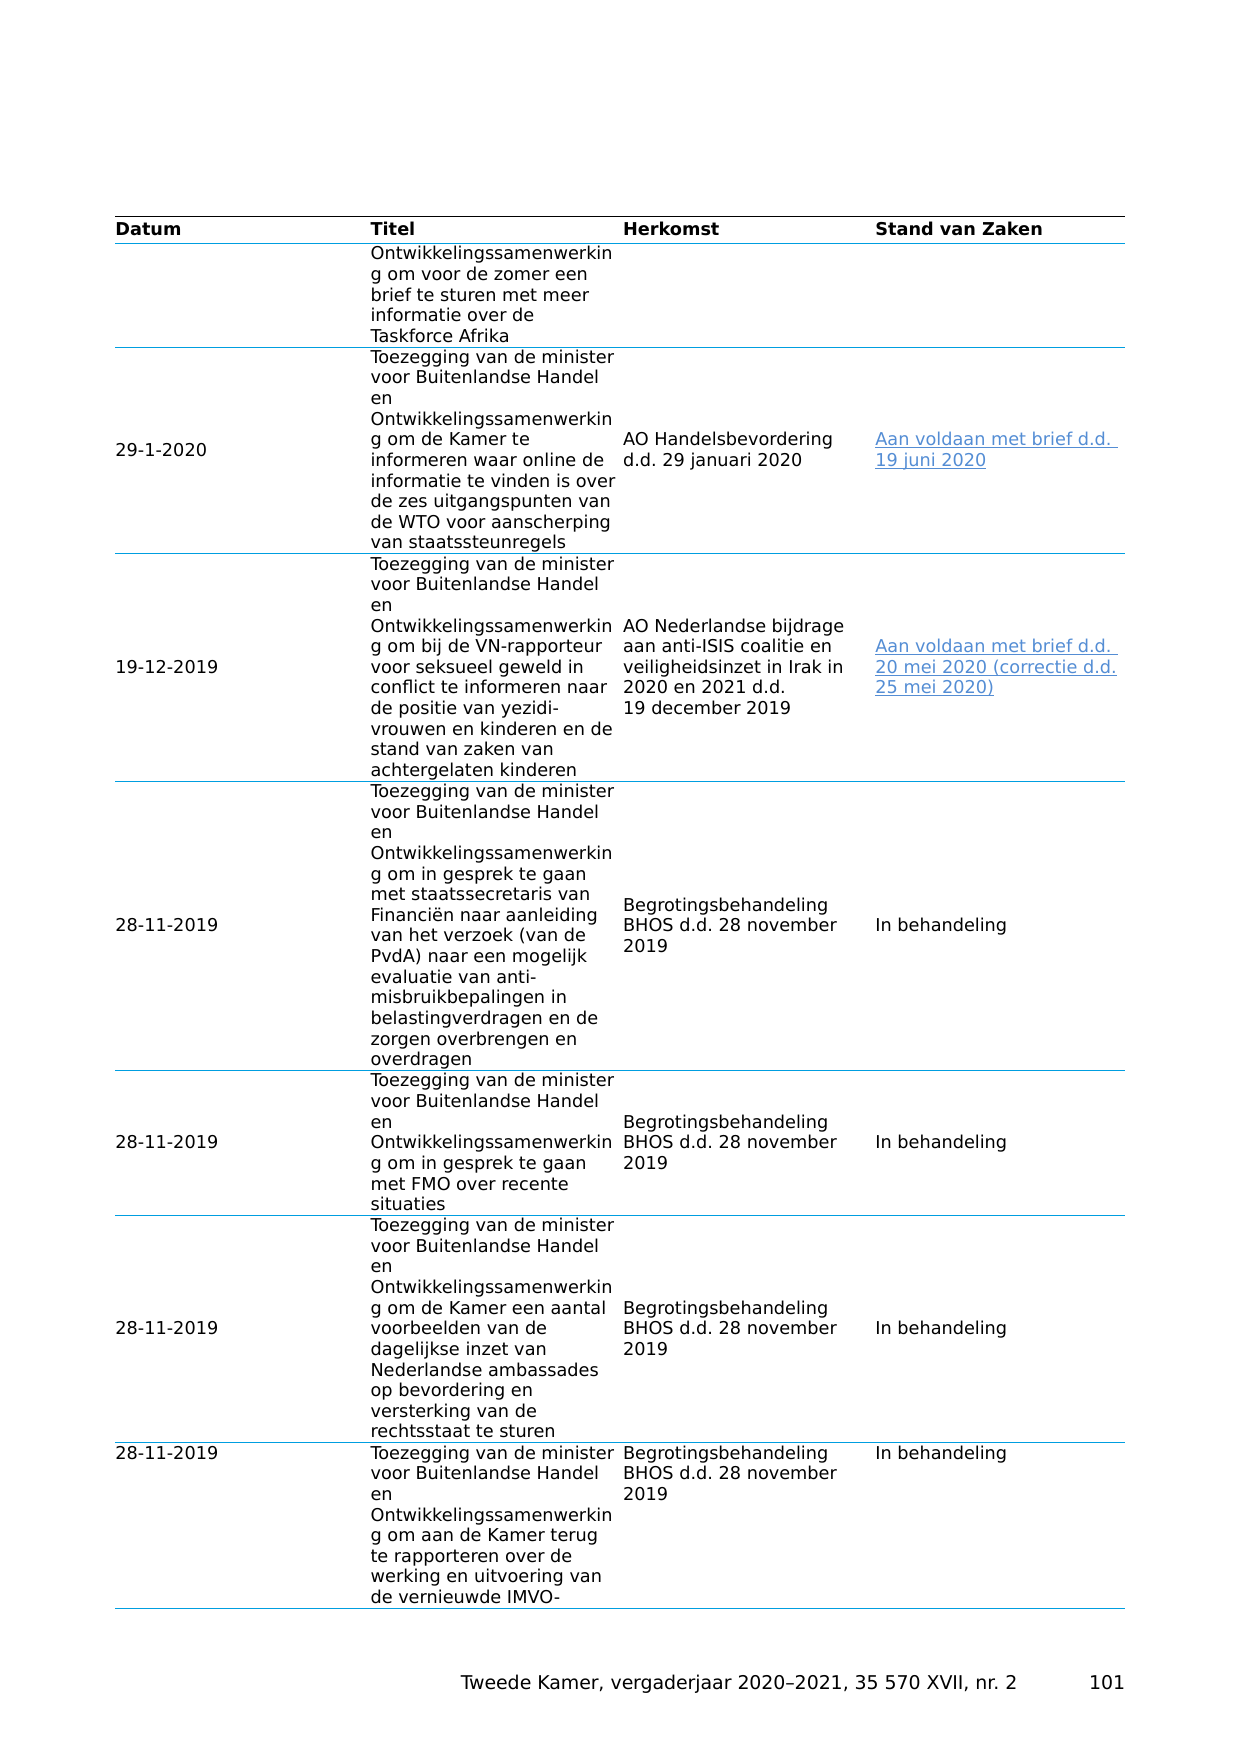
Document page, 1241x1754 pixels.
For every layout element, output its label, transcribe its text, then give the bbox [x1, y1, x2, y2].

table_cell 28-11-2019 [115, 782, 367, 1070]
table_cell In behandeling [872, 782, 1125, 1070]
table_cell In behandeling [872, 1443, 1125, 1608]
table_cell Ontwikkelingssamenwerking om voor de zomer een brief te sturen met meer informatie over de Taskforce Afrika [368, 244, 620, 346]
table_cell 19-12-2019 [115, 554, 367, 781]
table_cell AO Nederlandse bijdrage aan anti-ISIS coalitie en veiligheidsinzet in Irak in 2020 en 2021 d.d. 19 december 2019 [620, 554, 872, 781]
table_cell In behandeling [872, 1216, 1125, 1442]
table_cell Titel [368, 217, 620, 243]
table_header Tabel 24 Door bewindslieden gedane toezeggingen [115, 191, 1125, 216]
table_cell Toezegging van de minister voor Buitenlandse Handel en Ontwikkelingssamenwerking om in gesprek te gaan met FMO over recente situaties [368, 1071, 620, 1215]
table_cell [620, 244, 872, 346]
table_cell In behandeling [872, 1071, 1125, 1215]
table_cell [115, 244, 367, 346]
table_cell Toezegging van de minister voor Buitenlandse Handel en Ontwikkelingssamenwerking om bij de VN-rapporteur voor seksueel geweld in conflict te informeren naar de positie van yezidi-vrouwen en kinderen en de stand van zaken van achtergelaten kinderen [368, 554, 620, 781]
table_cell Aan voldaan met brief d.d. 19 juni 2020 [872, 348, 1125, 553]
table_cell 28-11-2019 [115, 1071, 367, 1215]
table_cell Begrotingsbehandeling BHOS d.d. 28 november 2019 [620, 1216, 872, 1442]
table_cell Begrotingsbehandeling BHOS d.d. 28 november 2019 [620, 1071, 872, 1215]
table_cell 28-11-2019 [115, 1216, 367, 1442]
table_cell Aan voldaan met brief d.d. 20 mei 2020 (correctie d.d. 25 mei 2020) [872, 554, 1125, 781]
table_cell Toezegging van de minister voor Buitenlandse Handel en Ontwikkelingssamenwerking om de Kamer een aantal voorbeelden van de dagelijkse inzet van Nederlandse ambassades op bevordering en versterking van de rechtsstaat te sturen [368, 1216, 620, 1442]
table_cell Stand van Zaken [872, 217, 1125, 243]
table_cell Datum [115, 217, 367, 243]
table_cell [872, 244, 1125, 346]
table_cell Toezegging van de minister voor Buitenlandse Handel en Ontwikkelingssamenwerking om in gesprek te gaan met staatssecretaris van Financiën naar aanleiding van het verzoek (van de PvdA) naar een mogelijk evaluatie van anti-misbruikbepalingen in belastingverdragen en de zorgen overbrengen en overdragen [368, 782, 620, 1070]
table_cell Toezegging van de minister voor Buitenlandse Handel en Ontwikkelingssamenwerking om aan de Kamer terug te rapporteren over de werking en uitvoering van de vernieuwde IMVO- [368, 1443, 620, 1608]
table_cell 28-11-2019 [115, 1443, 367, 1608]
table_cell Toezegging van de minister voor Buitenlandse Handel en Ontwikkelingssamenwerking om de Kamer te informeren waar online de informatie te vinden is over de zes uitgangspunten van de WTO voor aanscherping van staatssteunregels [368, 348, 620, 553]
table_cell Begrotingsbehandeling BHOS d.d. 28 november 2019 [620, 1443, 872, 1608]
table_cell Begrotingsbehandeling BHOS d.d. 28 november 2019 [620, 782, 872, 1070]
table_cell AO Handelsbevordering d.d. 29 januari 2020 [620, 348, 872, 553]
table_cell Herkomst [620, 217, 872, 243]
table_cell 29-1-2020 [115, 348, 367, 553]
